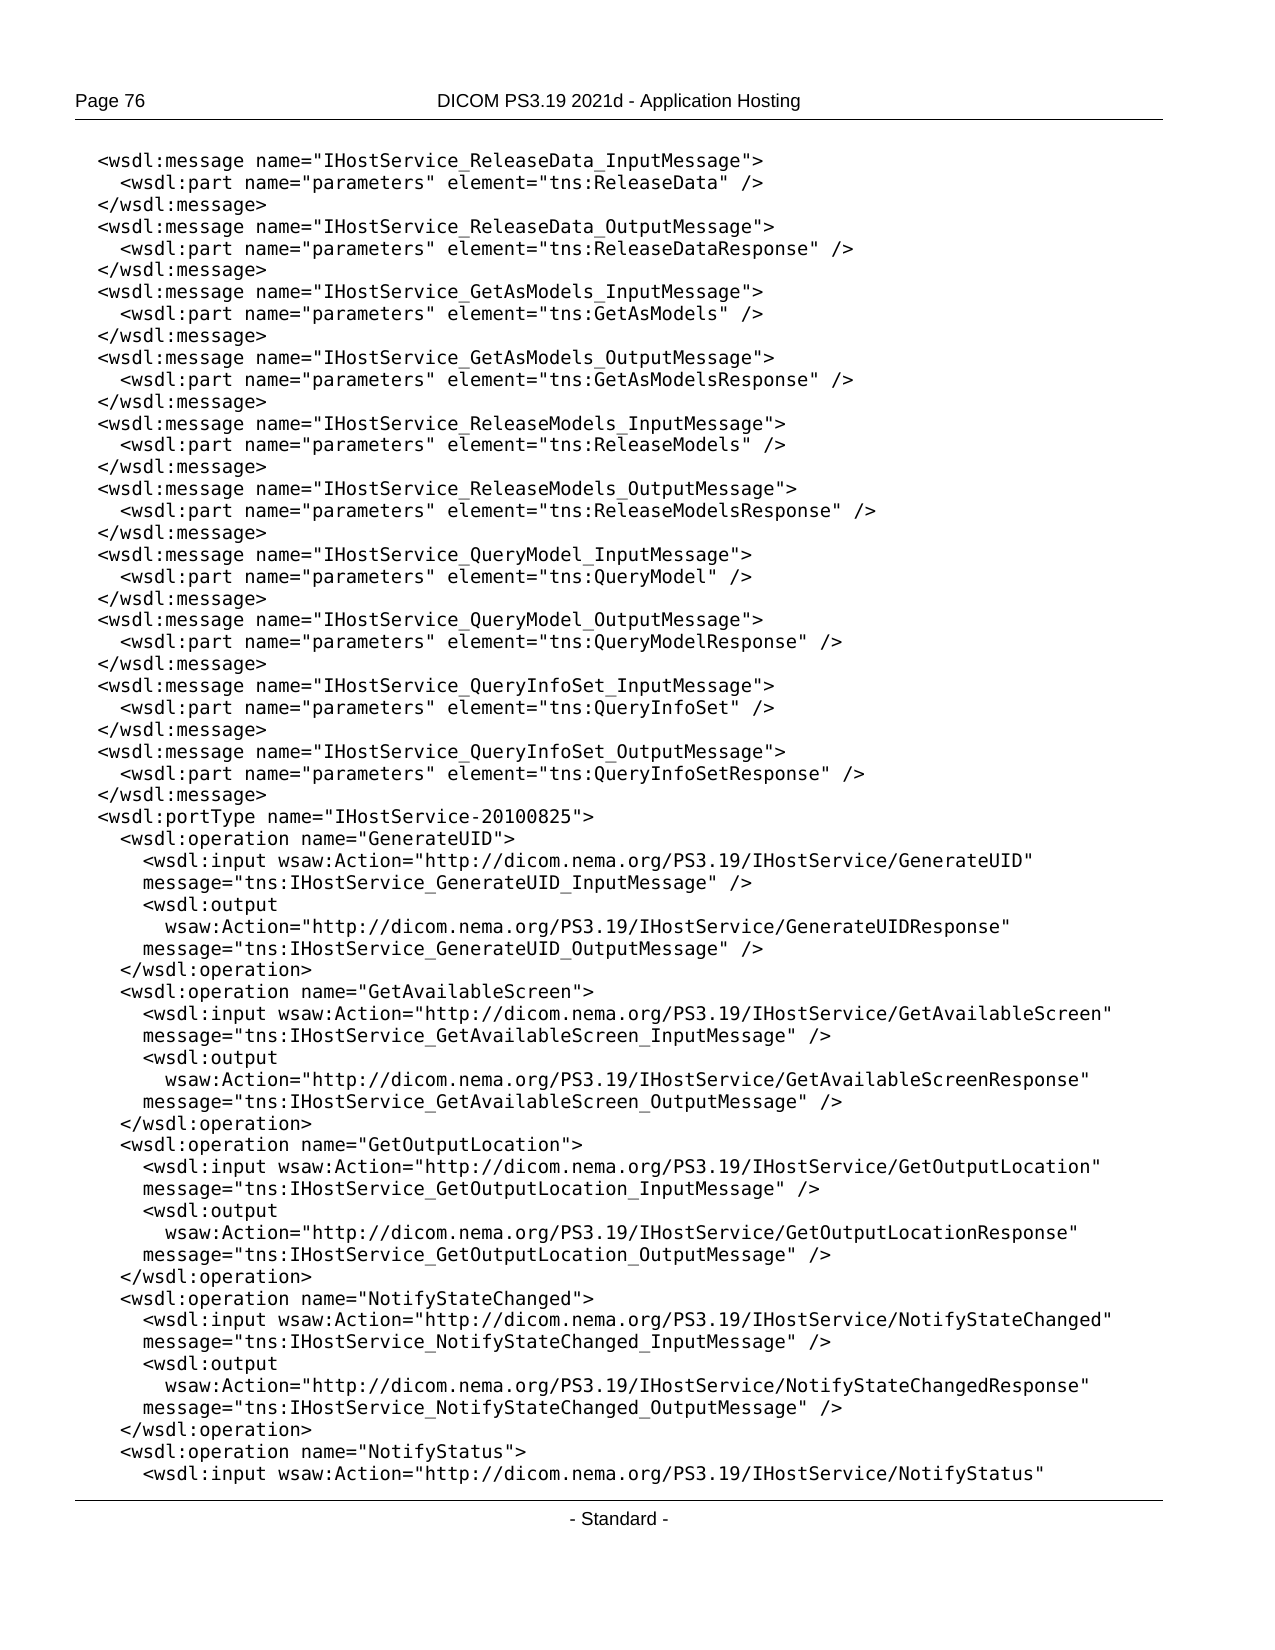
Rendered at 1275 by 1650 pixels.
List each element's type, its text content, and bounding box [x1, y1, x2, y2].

text <wsdl:message name="IHostService_ReleaseData_InputMessage"> <wsdl:part name="parameters" element="tns:ReleaseData" /> </wsdl:message> <wsdl:message name="IHostService_ReleaseData_OutputMessage"> <wsdl:part name="parameters" element="tns:ReleaseDataResponse" /> </wsdl:message> <wsdl:message name="IHostService_GetAsModels_InputMessage"> <wsdl:part name="parameters" element="tns:GetAsModels" /> </wsdl:message> <wsdl:message name="IHostService_GetAsModels_OutputMessage"> <wsdl:part name="parameters" element="tns:GetAsModelsResponse" /> </wsdl:message> <wsdl:message name="IHostService_ReleaseModels_InputMessage"> <wsdl:part name="parameters" element="tns:ReleaseModels" /> </wsdl:message> <wsdl:message name="IHostService_ReleaseModels_OutputMessage"> <wsdl:part name="parameters" element="tns:ReleaseModelsResponse" /> </wsdl:message> <wsdl:message name="IHostService_QueryModel_InputMessage"> <wsdl:part name="parameters" element="tns:QueryModel" /> </wsdl:message> <wsdl:message name="IHostService_QueryModel_OutputMessage"> <wsdl:part name="parameters" element="tns:QueryModelResponse" /> </wsdl:message> <wsdl:message name="IHostService_QueryInfoSet_InputMessage"> <wsdl:part name="parameters" element="tns:QueryInfoSet" /> </wsdl:message> <wsdl:message name="IHostService_QueryInfoSet_OutputMessage"> <wsdl:part name="parameters" element="tns:QueryInfoSetResponse" /> </wsdl:message> <wsdl:portType name="IHostService-20100825"> <wsdl:operation name="GenerateUID"> <wsdl:input wsaw:Action="http://dicom.nema.org/PS3.19/IHostService/GenerateUID" message="tns:IHostService_GenerateUID_InputMessage" /> <wsdl:output wsaw:Action="http://dicom.nema.org/PS3.19/IHostService/GenerateUIDResponse" message="tns:IHostService_GenerateUID_OutputMessage" /> </wsdl:operation> <wsdl:operation name="GetAvailableScreen"> <wsdl:input wsaw:Action="http://dicom.nema.org/PS3.19/IHostService/GetAvailableScreen" message="tns:IHostService_GetAvailableScreen_InputMessage" /> <wsdl:output wsaw:Action="http://dicom.nema.org/PS3.19/IHostService/GetAvailableScreenResponse" message="tns:IHostService_GetAvailableScreen_OutputMessage" /> </wsdl:operation> <wsdl:operation name="GetOutputLocation"> <wsdl:input wsaw:Action="http://dicom.nema.org/PS3.19/IHostService/GetOutputLocation" message="tns:IHostService_GetOutputLocation_InputMessage" /> <wsdl:output wsaw:Action="http://dicom.nema.org/PS3.19/IHostService/GetOutputLocationResponse" message="tns:IHostService_GetOutputLocation_OutputMessage" /> </wsdl:operation> <wsdl:operation name="NotifyStateChanged"> <wsdl:input wsaw:Action="http://dicom.nema.org/PS3.19/IHostService/NotifyStateChanged" message="tns:IHostService_NotifyStateChanged_InputMessage" /> <wsdl:output wsaw:Action="http://dicom.nema.org/PS3.19/IHostService/NotifyStateChangedResponse" message="tns:IHostService_NotifyStateChanged_OutputMessage" /> </wsdl:operation> <wsdl:operation name="NotifyStatus"> <wsdl:input wsaw:Action="http://dicom.nema.org/PS3.19/IHostService/NotifyStatus" [75, 150, 1162, 1484]
